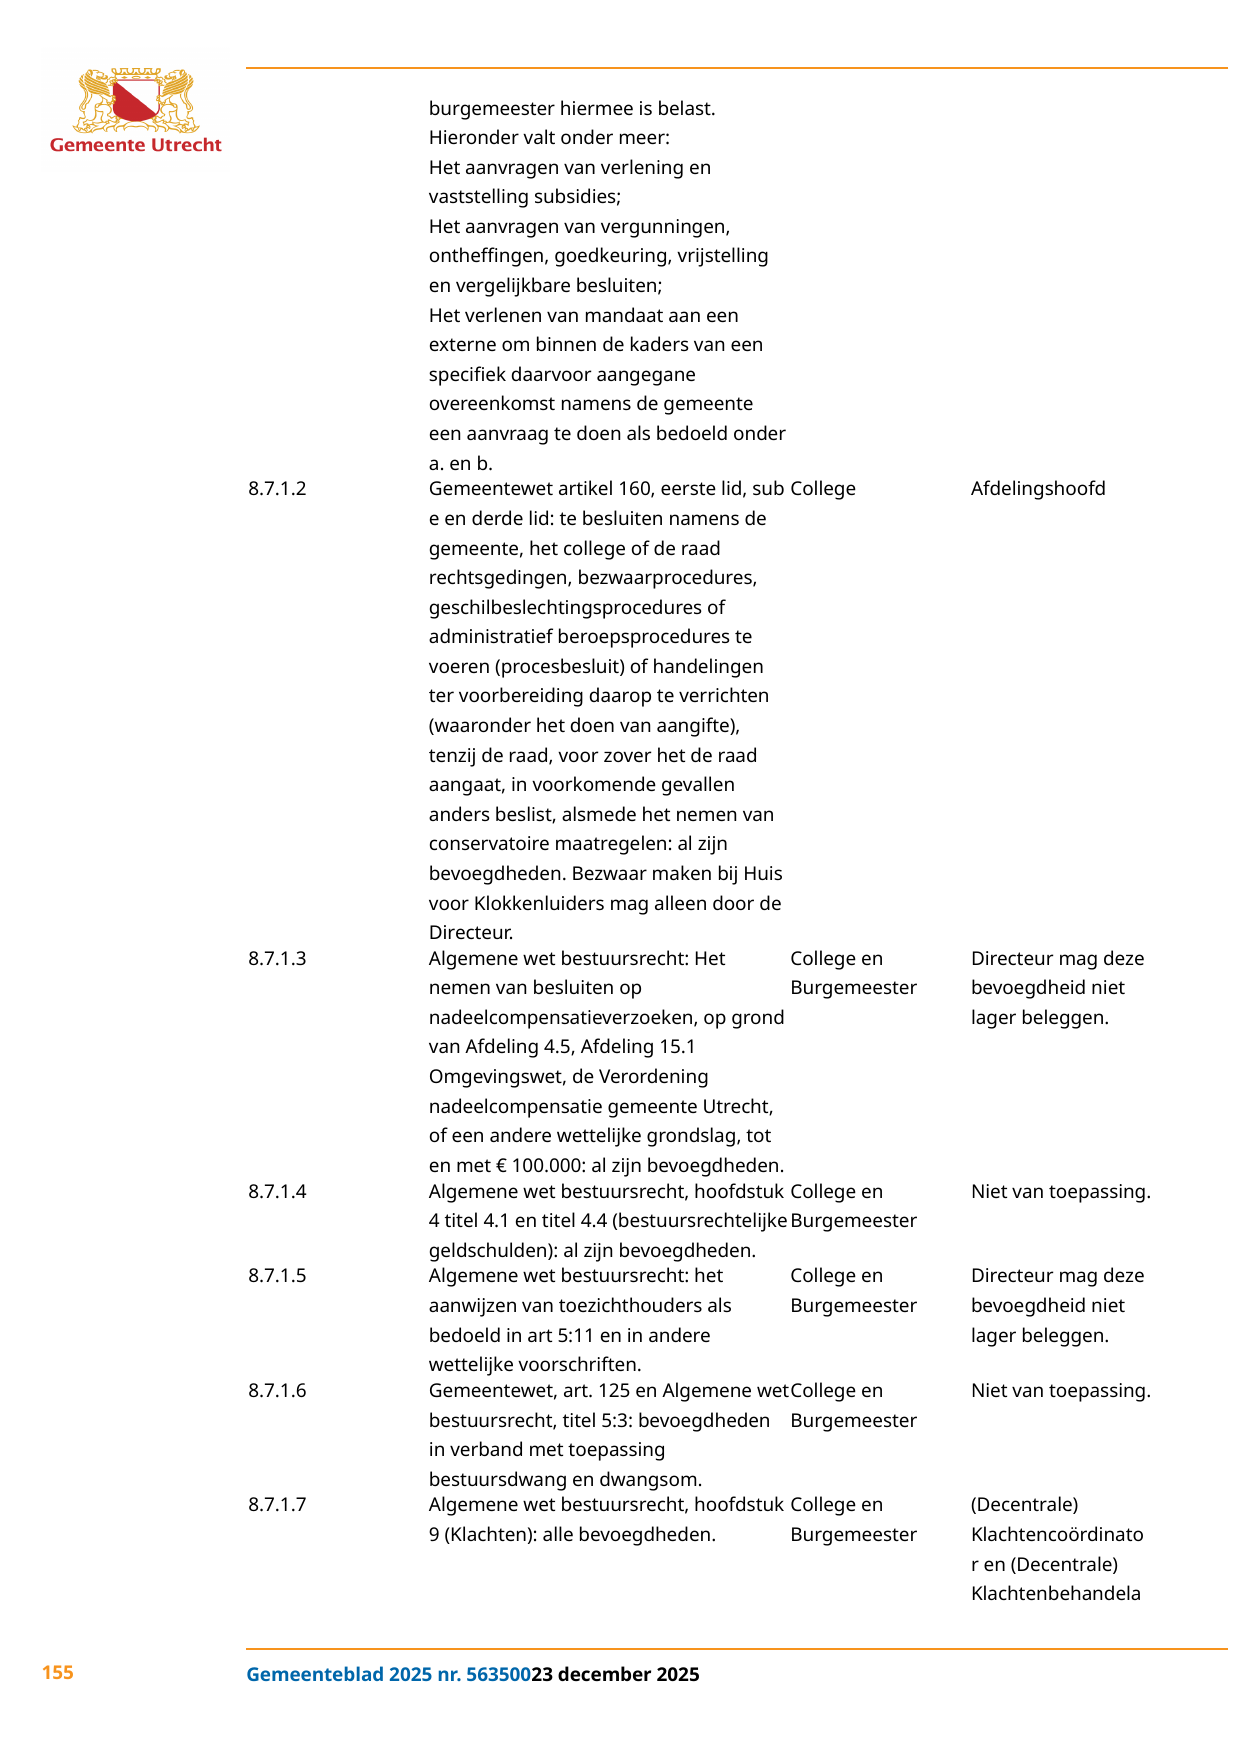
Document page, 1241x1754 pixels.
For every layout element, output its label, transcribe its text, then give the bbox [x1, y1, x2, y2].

table_cell Niet van toepassing. [971, 1178, 1152, 1263]
table_cell Algemene wet bestuursrecht: het aanwijzen van toezichthouders als bedoeld in art 5:11 en in andere wettelijke voorschriften. [429, 1263, 790, 1377]
table_cell 8.7.1.7 [248, 1492, 429, 1606]
table_cell Directeur mag deze bevoegdheid niet lager beleggen. [971, 945, 1152, 1178]
table_cell 8.7.1.5 [248, 1263, 429, 1377]
table_cell Algemene wet bestuursrecht, hoofdstuk 9 (Klachten): alle bevoegdheden. [429, 1492, 790, 1606]
picture [41, 47, 231, 172]
table_cell 8.7.1.6 [248, 1377, 429, 1492]
table_cell College en Burgemeester [790, 1492, 971, 1606]
table_cell Gemeentewet artikel 160, eerste lid, sub e en derde lid: te besluiten namens de gemeente, het college of de raad rechtsgedingen, bezwaarprocedures, geschilbeslechtingsprocedures of administratief beroepsprocedures te voeren (procesbesluit) of handelingen ter voorbereiding daarop te verrichten (waaronder het doen van aangifte), tenzij de raad, voor zover het de raad aangaat, in voorkomende gevallen anders beslist, alsmede het nemen van conservatoire maatregelen: al zijn bevoegdheden. Bezwaar maken bij Huis voor Klokkenluiders mag alleen door de Directeur. [429, 476, 790, 945]
table_cell 8.7.1.4 [248, 1178, 429, 1263]
table_cell (Decentrale) Klachtencoördinator en (Decentrale) Klachtenbehandela [971, 1492, 1152, 1606]
table_cell 8.7.1.3 [248, 945, 429, 1178]
table_cell Niet van toepassing. [971, 1377, 1152, 1492]
table_cell College en Burgemeester [790, 1377, 971, 1492]
table_cell Algemene wet bestuursrecht: Het nemen van besluiten op nadeelcompensatieverzoeken, op grond van Afdeling 4.5, Afdeling 15.1 Omgevingswet, de Verordening nadeelcompensatie gemeente Utrecht, of een andere wettelijke grondslag, tot en met € 100.000: al zijn bevoegdheden. [429, 945, 790, 1178]
table_cell College en Burgemeester [790, 945, 971, 1178]
table_cell Directeur mag deze bevoegdheid niet lager beleggen. [971, 1263, 1152, 1377]
table_cell Algemene wet bestuursrecht, hoofdstuk 4 titel 4.1 en titel 4.4 (bestuursrechtelijke geldschulden): al zijn bevoegdheden. [429, 1178, 790, 1263]
table_cell 8.7.1.2 [248, 476, 429, 945]
table_cell College en Burgemeester [790, 1263, 971, 1377]
table_cell College [790, 476, 971, 945]
table_cell Gemeentewet, art. 125 en Algemene wet bestuursrecht, titel 5:3: bevoegdheden in verband met toepassing bestuursdwang en dwangsom. [429, 1377, 790, 1492]
table_cell burgemeester hiermee is belast. Hieronder valt onder meer: Het aanvragen van verlening en vaststelling subsidies; Het aanvragen van vergunningen, ontheffingen, goedkeuring, vrijstelling en vergelijkbare besluiten; Het verlenen van mandaat aan een externe om binnen de kaders van een specifiek daarvoor aangegane overeenkomst namens de gemeente een aanvraag te doen als bedoeld onder a. en b. [429, 95, 790, 476]
table_cell [248, 95, 429, 476]
table_cell Afdelingshoofd [971, 476, 1152, 945]
table_cell [971, 95, 1152, 476]
table_cell [790, 95, 971, 476]
table_cell College en Burgemeester [790, 1178, 971, 1263]
